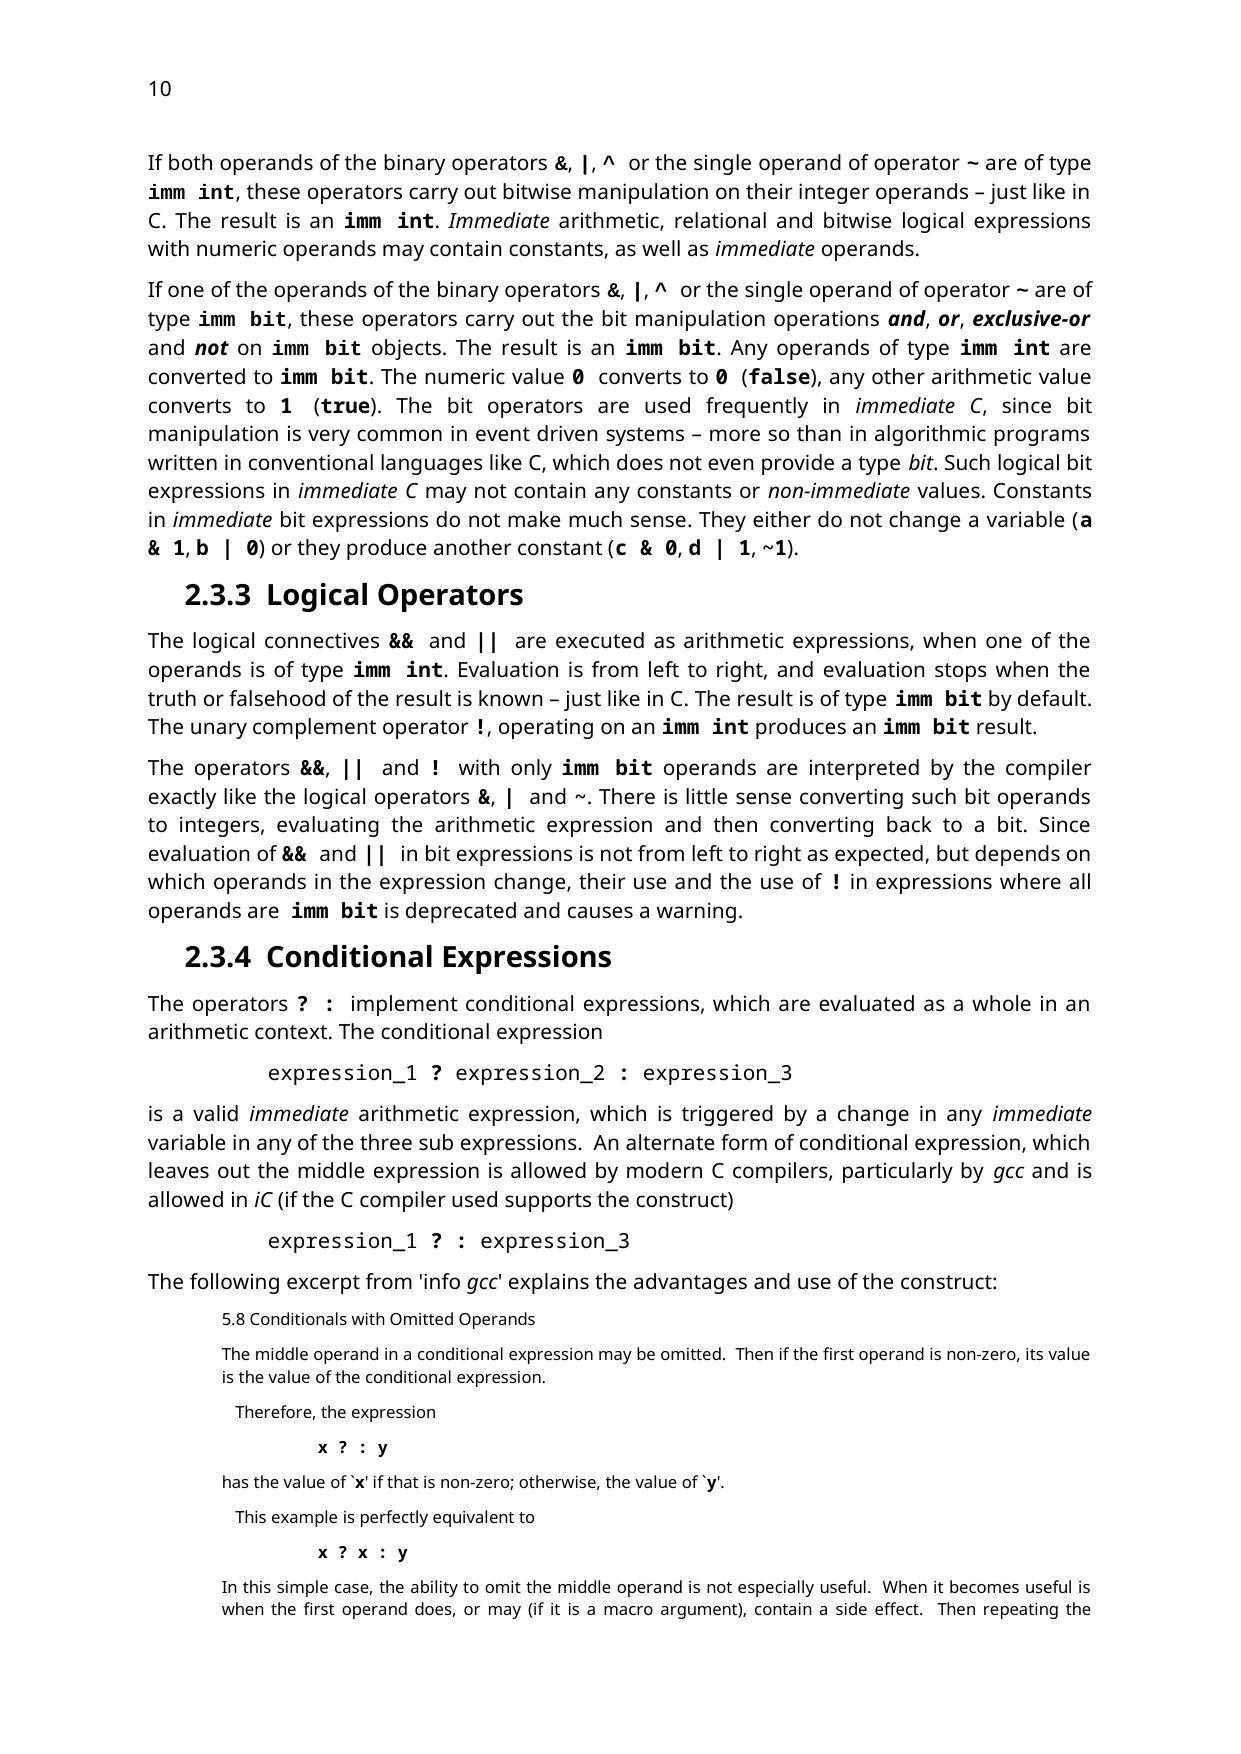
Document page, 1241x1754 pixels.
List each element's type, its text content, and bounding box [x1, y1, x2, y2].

subtitle Logical Operators [184, 574, 1092, 614]
text x ? x : y [268, 1541, 1092, 1563]
text The operators ? : implement conditional expressions, which are evaluated as a whole in an arithmetic context. The conditional expression [148, 989, 1092, 1046]
text 5.8 Conditionals with Omitted Operands [222, 1308, 1092, 1331]
subtitle Conditional Expressions [184, 937, 1092, 976]
text expression_1 ? expression_2 : expression_3 [268, 1058, 1092, 1087]
text The following excerpt from 'info gcc' explains the advantages and use of the construct: [148, 1267, 1092, 1296]
text The logical connectives && and || are executed as arithmetic expressions, when one of the operands is of type imm int. Evaluation is from left to right, and evaluation stops when the truth or falsehood of the result is known – just like in C. The result is of type imm bit by default. The unary complement operator !, operating on an imm int produces an imm bit result. [148, 626, 1092, 741]
text In this simple case, the ability to omit the middle operand is not especially useful. When it becomes useful is when the first operand does, or may (if it is a macro argument), contain a side effect. Then repeating the [222, 1576, 1092, 1621]
text If both operands of the binary operators &, |, ^ or the single operand of operator ~ are of type imm int, these operators carry out bitwise manipulation on their integer operands – just like in C. The result is an imm int. Immediate arithmetic, relational and bitwise logical expressions with numeric operands may contain constants, as well as immediate operands. [148, 148, 1092, 263]
text This example is perfectly equivalent to [222, 1506, 1092, 1528]
text expression_1 ? : expression_3 [268, 1226, 1092, 1254]
text The operators &&, || and ! with only imm bit operands are interpreted by the compiler exactly like the logical operators &, | and ~. There is little sense converting such bit operands to integers, evaluating the arithmetic expression and then converting back to a bit. Since evaluation of && and || in bit expressions is not from left to right as expected, but depends on which operands in the expression change, their use and the use of ! in expressions where all operands are imm bit is deprecated and causes a warning. [148, 753, 1092, 924]
text has the value of `x' if that is non-zero; otherwise, the value of `y'. [222, 1471, 1092, 1493]
text Therefore, the expression [222, 1401, 1092, 1423]
text x ? : y [268, 1436, 1092, 1458]
text The middle operand in a conditional expression may be omitted. Then if the first operand is non-zero, its value is the value of the conditional expression. [222, 1343, 1092, 1388]
text If one of the operands of the binary operators &, |, ^ or the single operand of operator ~ are of type imm bit, these operators carry out the bit manipulation operations and, or, exclusive-or and not on imm bit objects. The result is an imm bit. Any operands of type imm int are converted to imm bit. The numeric value 0 converts to 0 (false), any other arithmetic value converts to 1 (true). The bit operators are used frequently in immediate C, since bit manipulation is very common in event driven systems – more so than in algorithmic programs written in conventional languages like C, which does not even provide a type bit. Such logical bit expressions in immediate C may not contain any constants or non-immediate values. Constants in immediate bit expressions do not make much sense. They either do not change a variable (a & 1, b | 0) or they produce another constant (c & 0, d | 1, ~1). [148, 275, 1092, 562]
text is a valid immediate arithmetic expression, which is triggered by a change in any immediate variable in any of the three sub expressions. An alternate form of conditional expression, which leaves out the middle expression is allowed by modern C compilers, particularly by gcc and is allowed in iC (if the C compiler used supports the construct) [148, 1099, 1092, 1213]
